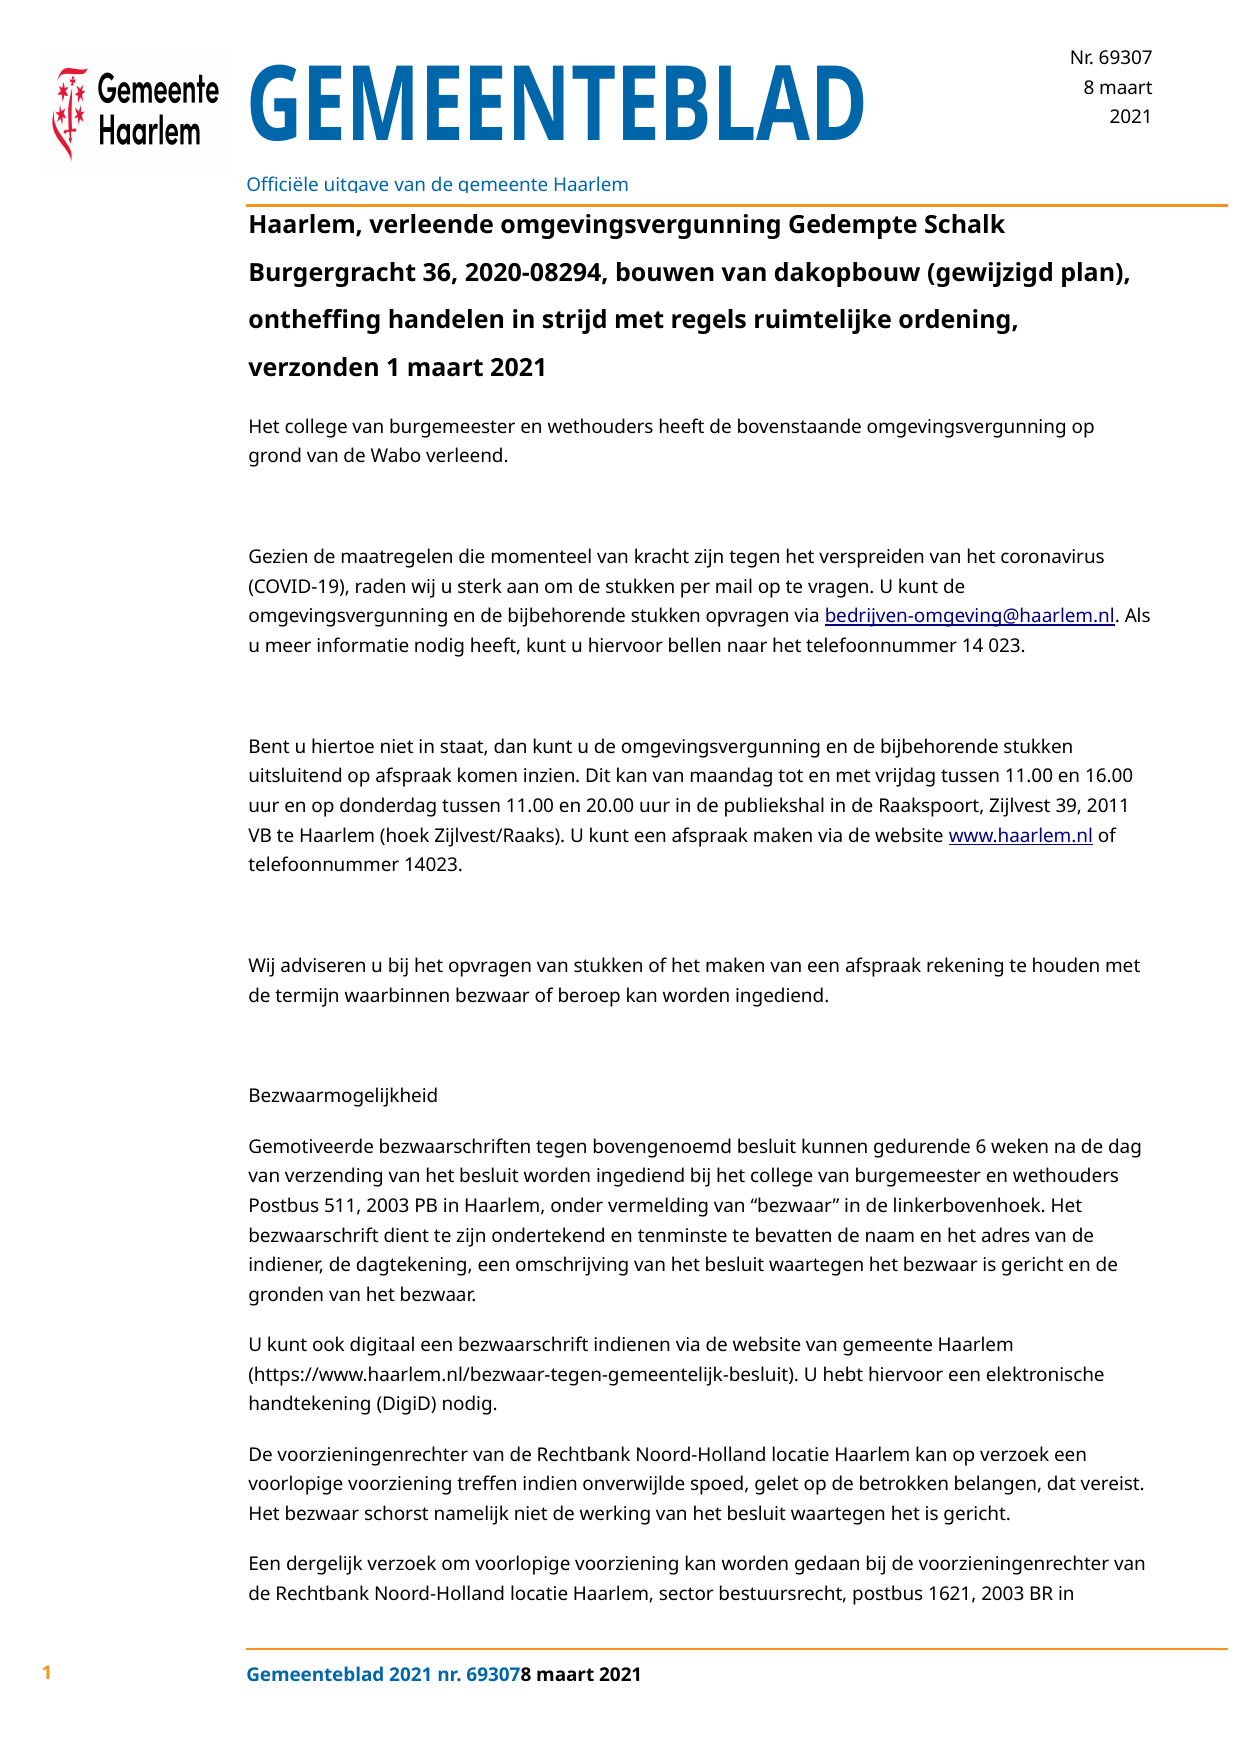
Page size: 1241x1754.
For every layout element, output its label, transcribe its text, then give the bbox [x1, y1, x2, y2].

text Het college van burgemeester en wethouders heeft de bovenstaande omgevingsvergunning op grond van de Wabo verleend. [248, 413, 1152, 468]
text Bent u hiertoe niet in staat, dan kunt u de omgevingsvergunning en de bijbehorende stukken uitsluitend op afspraak komen inzien. Dit kan van maandag tot en met vrijdag tussen 11.00 en 16.00 uur en op donderdag tussen 11.00 en 20.00 uur in de publiekshal in de Raakspoort, Zijlvest 39, 2011 VB te Haarlem (hoek Zijlvest/Raaks). U kunt een afspraak maken via de website www.haarlem.nl of telefoonnummer 14023. [248, 733, 1152, 877]
text Bezwaarmogelijkheid [248, 1083, 1152, 1108]
picture [41, 47, 231, 172]
text U kunt ook digitaal een bezwaarschrift indienen via de website van gemeente Haarlem (https://www.haarlem.nl/bezwaar-tegen-gemeentelijk-besluit). U hebt hiervoor een elektronische handtekening (DigiD) nodig. [248, 1331, 1152, 1416]
text De voorzieningenrechter van de Rechtbank Noord-Holland locatie Haarlem kan op verzoek een voorlopige voorziening treffen indien onverwijlde spoed, gelet op de betrokken belangen, dat vereist. Het bezwaar schorst namelijk niet de werking van het besluit waartegen het is gericht. [248, 1441, 1152, 1526]
text Gemotiveerde bezwaarschriften tegen bovengenoemd besluit kunnen gedurende 6 weken na de dag van verzending van het besluit worden ingediend bij het college van burgemeester en wethouders Postbus 511, 2003 PB in Haarlem, onder vermelding van “bezwaar” in de linkerbovenhoek. Het bezwaarschrift dient te zijn ondertekend en tenminste te bevatten de naam en het adres van de indiener, de dagtekening, een omschrijving van het besluit waartegen het bezwaar is gericht en de gronden van het bezwaar. [248, 1133, 1152, 1307]
text Een dergelijk verzoek om voorlopige voorziening kan worden gedaan bij de voorzieningenrechter van de Rechtbank Noord-Holland locatie Haarlem, sector bestuursrecht, postbus 1621, 2003 BR in [248, 1551, 1152, 1606]
text Haarlem, verleende omgevingsvergunning Gedempte Schalk Burgergracht 36, 2020-08294, bouwen van dakopbouw (gewijzigd plan), ontheffing handelen in strijd met regels ruimtelijke ordening, verzonden 1 maart 2021 [248, 207, 1152, 384]
text Gezien de maatregelen die momenteel van kracht zijn tegen het verspreiden van het coronavirus (COVID-19), raden wij u sterk aan om de stukken per mail op te vragen. U kunt de omgevingsvergunning en de bijbehorende stukken opvragen via bedrijven-omgeving@haarlem.nl. Als u meer informatie nodig heeft, kunt u hiervoor bellen naar het telefoonnummer 14 023. [248, 543, 1152, 658]
text Wij adviseren u bij het opvragen van stukken of het maken van een afspraak rekening te houden met de termijn waarbinnen bezwaar of beroep kan worden ingediend. [248, 952, 1152, 1008]
